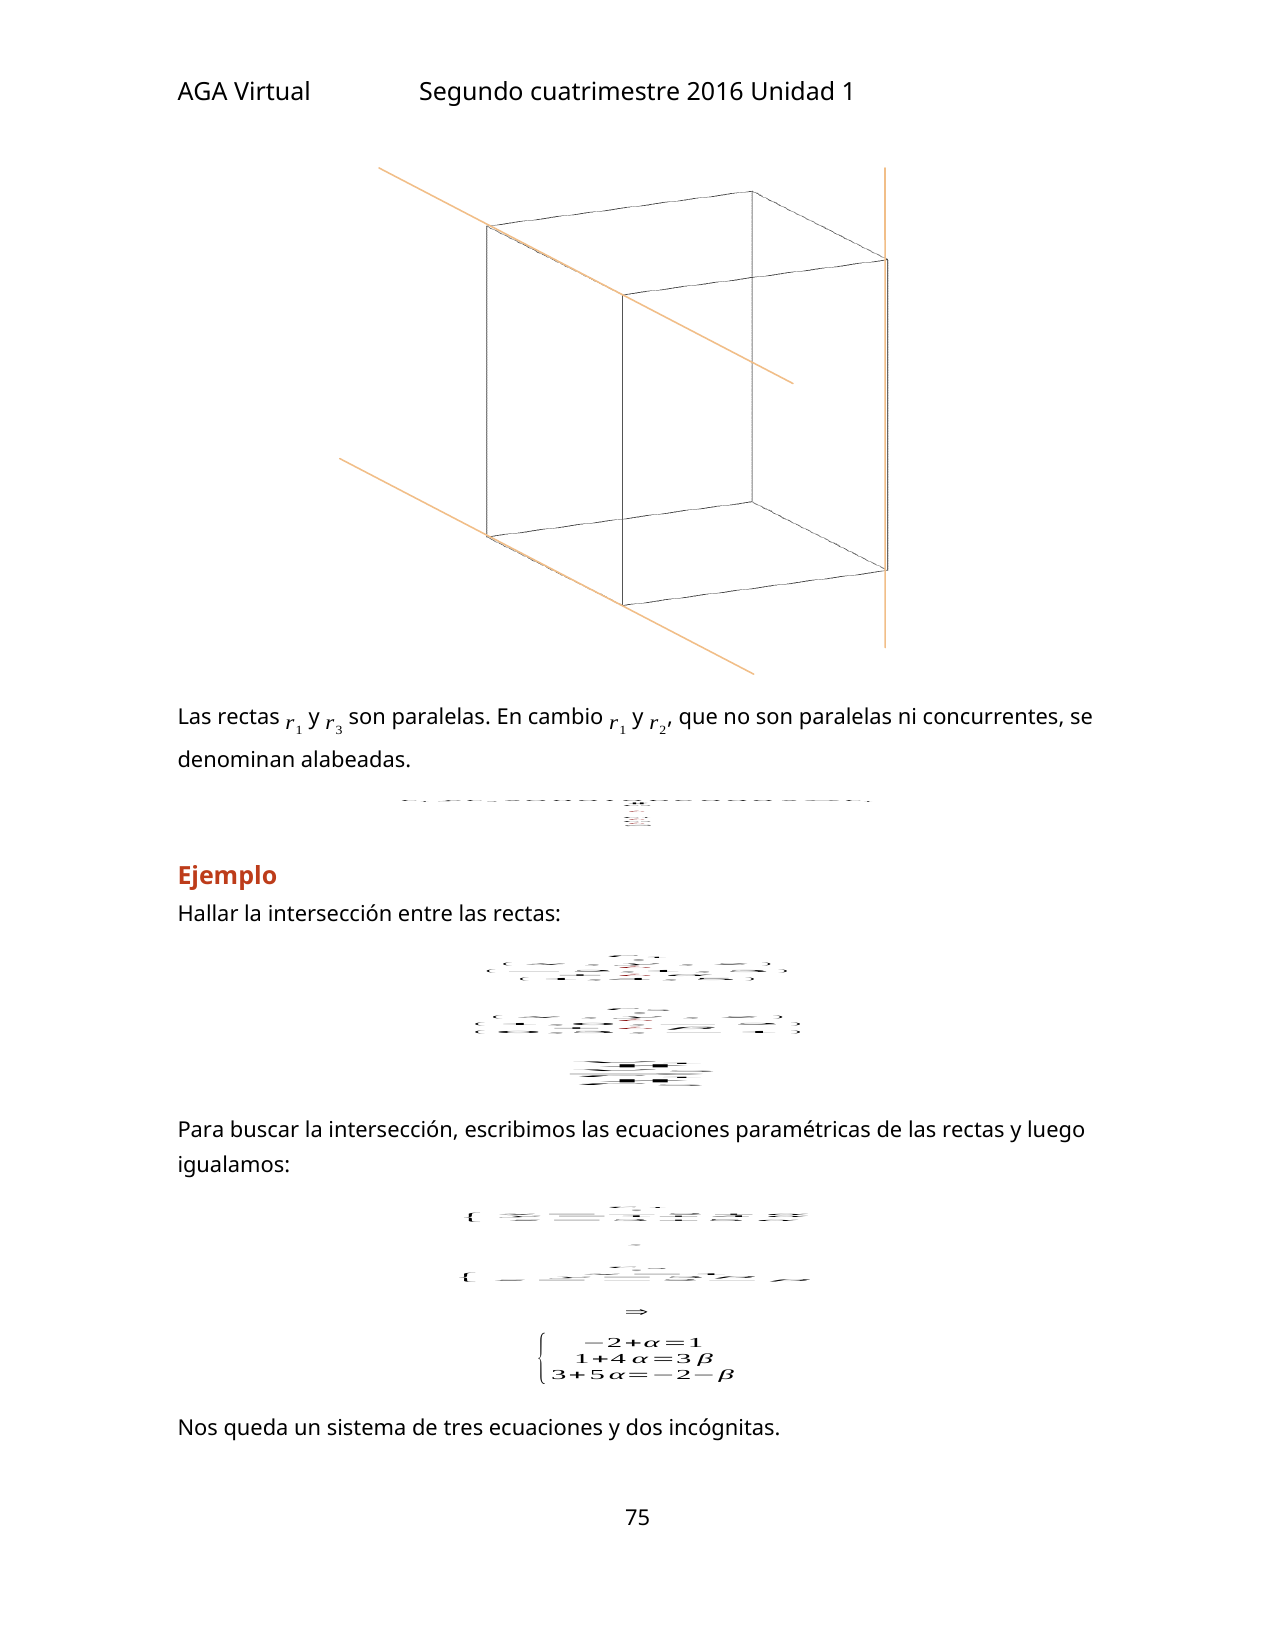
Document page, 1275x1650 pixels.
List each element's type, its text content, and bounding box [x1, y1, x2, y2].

text Hallar la intersección entre las rectas: [177, 898, 1098, 928]
text Las rectas y son paralelas. En cambio y , que no son paralelas ni concurrentes, se denominan alabeadas. [177, 701, 1098, 773]
subtitle Ejemplo [177, 857, 1098, 891]
text Nos queda un sistema de tres ecuaciones y dos incógnitas. [177, 1412, 1098, 1442]
text Para buscar la intersección, escribimos las ecuaciones paramétricas de las rectas y luego igualamos: [177, 1114, 1098, 1179]
